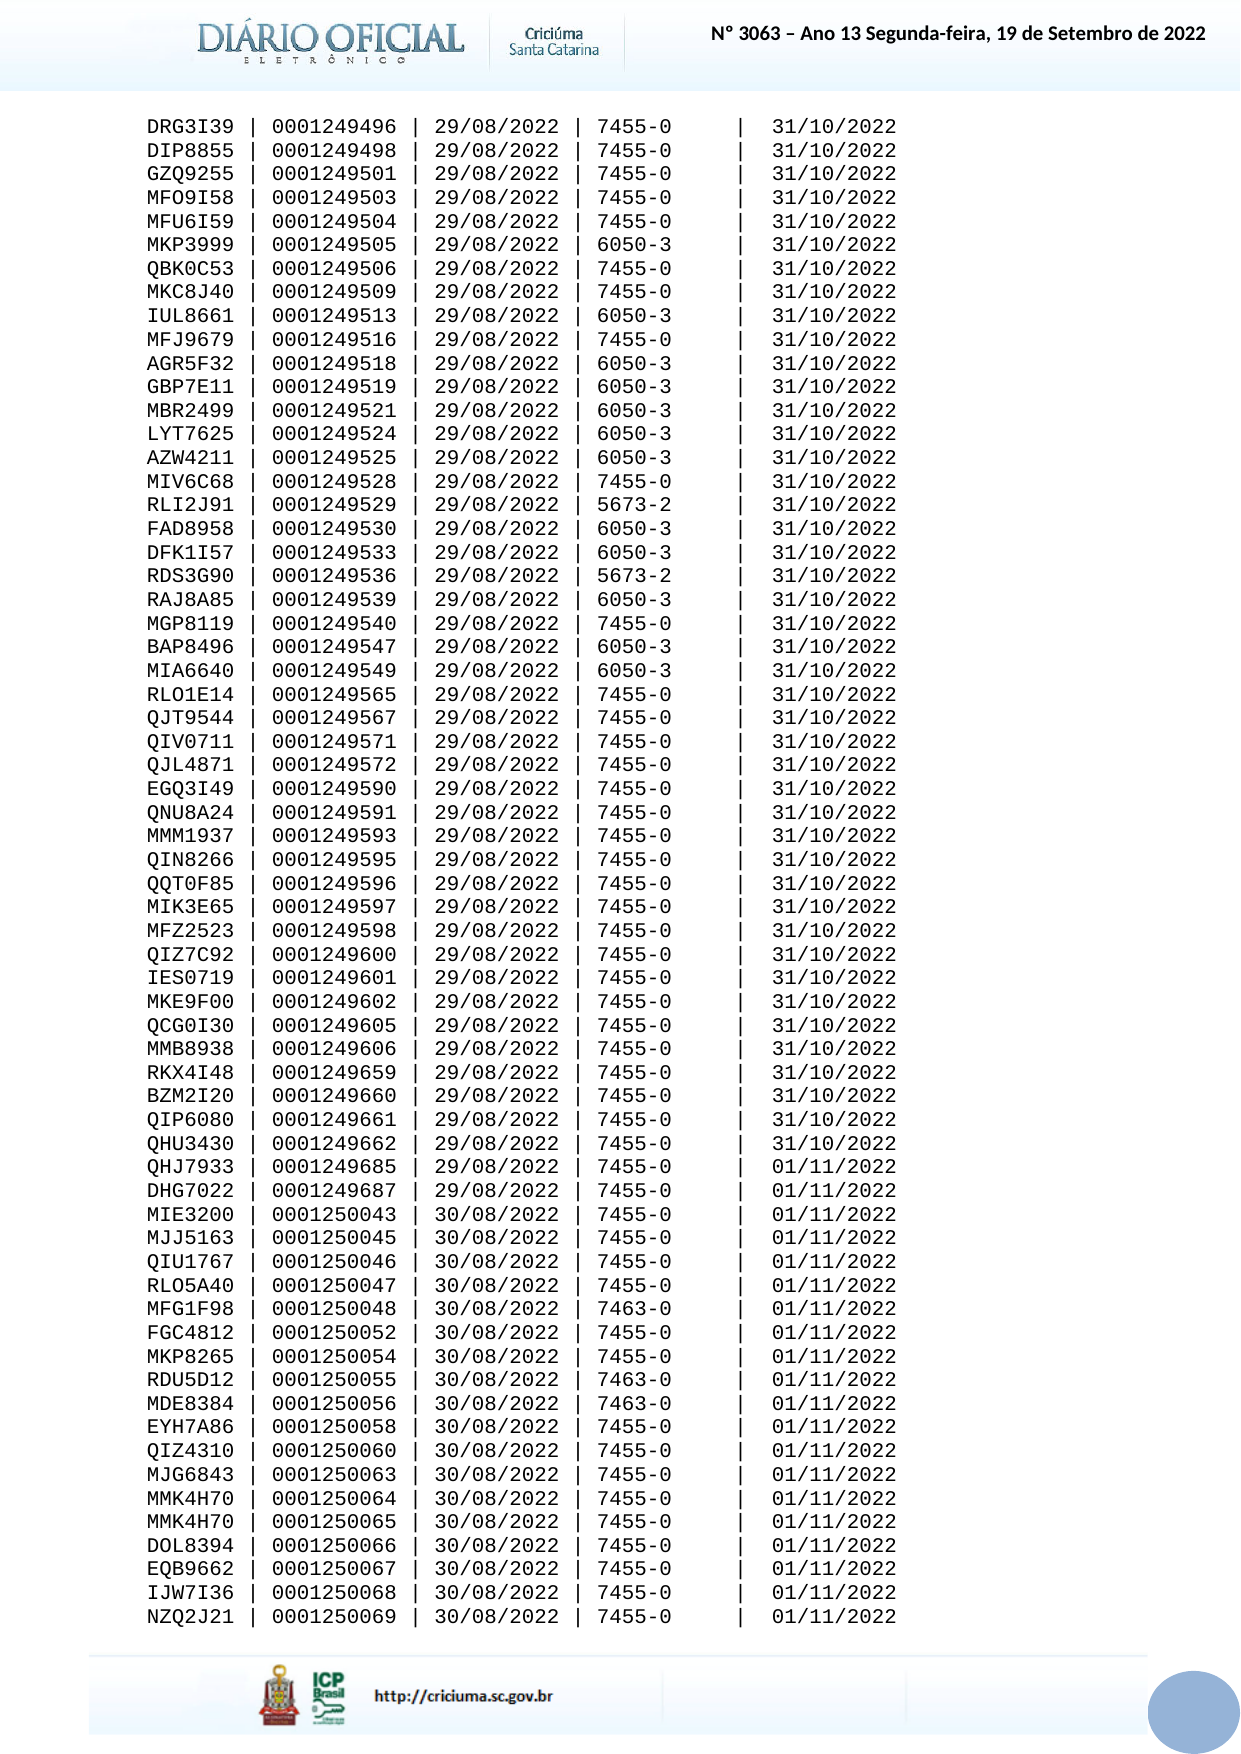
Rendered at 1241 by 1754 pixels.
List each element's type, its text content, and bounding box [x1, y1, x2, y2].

text RAJ8A85 | 0001249539 | 29/08/2022 | 6050-3 | 31/10/2022 [59, 589, 1167, 613]
text MFO9I58 | 0001249503 | 29/08/2022 | 7455-0 | 31/10/2022 [59, 187, 1167, 211]
text QIZ7C92 | 0001249600 | 29/08/2022 | 7455-0 | 31/10/2022 [59, 944, 1167, 967]
text MKP8265 | 0001250054 | 30/08/2022 | 7455-0 | 01/11/2022 [59, 1346, 1167, 1369]
text MIA6640 | 0001249549 | 29/08/2022 | 6050-3 | 31/10/2022 [59, 660, 1167, 683]
text MJG6843 | 0001250063 | 30/08/2022 | 7455-0 | 01/11/2022 [59, 1464, 1167, 1487]
text MKE9F00 | 0001249602 | 29/08/2022 | 7455-0 | 31/10/2022 [59, 991, 1167, 1014]
text RDS3G90 | 0001249536 | 29/08/2022 | 5673-2 | 31/10/2022 [59, 565, 1167, 589]
text MIK3E65 | 0001249597 | 29/08/2022 | 7455-0 | 31/10/2022 [59, 896, 1167, 920]
text QCG0I30 | 0001249605 | 29/08/2022 | 7455-0 | 31/10/2022 [59, 1014, 1167, 1038]
text QQT0F85 | 0001249596 | 29/08/2022 | 7455-0 | 31/10/2022 [59, 873, 1167, 896]
text DOL8394 | 0001250066 | 30/08/2022 | 7455-0 | 01/11/2022 [59, 1535, 1167, 1558]
text DFK1I57 | 0001249533 | 29/08/2022 | 6050-3 | 31/10/2022 [59, 542, 1167, 565]
text MMK4H70 | 0001250064 | 30/08/2022 | 7455-0 | 01/11/2022 [59, 1487, 1167, 1511]
text AZW4211 | 0001249525 | 29/08/2022 | 6050-3 | 31/10/2022 [59, 447, 1167, 471]
text RLO1E14 | 0001249565 | 29/08/2022 | 7455-0 | 31/10/2022 [59, 683, 1167, 707]
text MKP3999 | 0001249505 | 29/08/2022 | 6050-3 | 31/10/2022 [59, 234, 1167, 258]
text MIV6C68 | 0001249528 | 29/08/2022 | 7455-0 | 31/10/2022 [59, 471, 1167, 494]
text MFJ9679 | 0001249516 | 29/08/2022 | 7455-0 | 31/10/2022 [59, 329, 1167, 352]
text IUL8661 | 0001249513 | 29/08/2022 | 6050-3 | 31/10/2022 [59, 305, 1167, 329]
text MGP8119 | 0001249540 | 29/08/2022 | 7455-0 | 31/10/2022 [59, 613, 1167, 636]
text IJW7I36 | 0001250068 | 30/08/2022 | 7455-0 | 01/11/2022 [59, 1582, 1167, 1606]
text NZQ2J21 | 0001250069 | 30/08/2022 | 7455-0 | 01/11/2022 [59, 1606, 1167, 1629]
text LYT7625 | 0001249524 | 29/08/2022 | 6050-3 | 31/10/2022 [59, 423, 1167, 447]
text MKC8J40 | 0001249509 | 29/08/2022 | 7455-0 | 31/10/2022 [59, 282, 1167, 305]
text BZM2I20 | 0001249660 | 29/08/2022 | 7455-0 | 31/10/2022 [59, 1086, 1167, 1109]
text GZQ9255 | 0001249501 | 29/08/2022 | 7455-0 | 31/10/2022 [59, 163, 1167, 187]
text DHG7022 | 0001249687 | 29/08/2022 | 7455-0 | 01/11/2022 [59, 1180, 1167, 1204]
text EGQ3I49 | 0001249590 | 29/08/2022 | 7455-0 | 31/10/2022 [59, 778, 1167, 802]
text MFG1F98 | 0001250048 | 30/08/2022 | 7463-0 | 01/11/2022 [59, 1298, 1167, 1322]
text RLI2J91 | 0001249529 | 29/08/2022 | 5673-2 | 31/10/2022 [59, 494, 1167, 518]
text QJL4871 | 0001249572 | 29/08/2022 | 7455-0 | 31/10/2022 [59, 754, 1167, 778]
text RDU5D12 | 0001250055 | 30/08/2022 | 7463-0 | 01/11/2022 [59, 1369, 1167, 1393]
text AGR5F32 | 0001249518 | 29/08/2022 | 6050-3 | 31/10/2022 [59, 352, 1167, 376]
text RKX4I48 | 0001249659 | 29/08/2022 | 7455-0 | 31/10/2022 [59, 1062, 1167, 1086]
text EQB9662 | 0001250067 | 30/08/2022 | 7455-0 | 01/11/2022 [59, 1558, 1167, 1582]
text RLO5A40 | 0001250047 | 30/08/2022 | 7455-0 | 01/11/2022 [59, 1275, 1167, 1298]
text QHU3430 | 0001249662 | 29/08/2022 | 7455-0 | 31/10/2022 [59, 1133, 1167, 1156]
text EYH7A86 | 0001250058 | 30/08/2022 | 7455-0 | 01/11/2022 [59, 1417, 1167, 1440]
text QIN8266 | 0001249595 | 29/08/2022 | 7455-0 | 31/10/2022 [59, 849, 1167, 873]
text QNU8A24 | 0001249591 | 29/08/2022 | 7455-0 | 31/10/2022 [59, 802, 1167, 825]
text QBK0C53 | 0001249506 | 29/08/2022 | 7455-0 | 31/10/2022 [59, 258, 1167, 282]
text DIP8855 | 0001249498 | 29/08/2022 | 7455-0 | 31/10/2022 [59, 140, 1167, 163]
text MMB8938 | 0001249606 | 29/08/2022 | 7455-0 | 31/10/2022 [59, 1038, 1167, 1062]
text DRG3I39 | 0001249496 | 29/08/2022 | 7455-0 | 31/10/2022 [59, 116, 1167, 140]
text MBR2499 | 0001249521 | 29/08/2022 | 6050-3 | 31/10/2022 [59, 400, 1167, 423]
text MMK4H70 | 0001250065 | 30/08/2022 | 7455-0 | 01/11/2022 [59, 1511, 1167, 1535]
text QJT9544 | 0001249567 | 29/08/2022 | 7455-0 | 31/10/2022 [59, 707, 1167, 731]
text MDE8384 | 0001250056 | 30/08/2022 | 7463-0 | 01/11/2022 [59, 1393, 1167, 1417]
text MMM1937 | 0001249593 | 29/08/2022 | 7455-0 | 31/10/2022 [59, 825, 1167, 849]
text GBP7E11 | 0001249519 | 29/08/2022 | 6050-3 | 31/10/2022 [59, 376, 1167, 400]
text MIE3200 | 0001250043 | 30/08/2022 | 7455-0 | 01/11/2022 [59, 1204, 1167, 1227]
text QHJ7933 | 0001249685 | 29/08/2022 | 7455-0 | 01/11/2022 [59, 1156, 1167, 1180]
text QIZ4310 | 0001250060 | 30/08/2022 | 7455-0 | 01/11/2022 [59, 1440, 1167, 1464]
text MFZ2523 | 0001249598 | 29/08/2022 | 7455-0 | 31/10/2022 [59, 920, 1167, 944]
text FGC4812 | 0001250052 | 30/08/2022 | 7455-0 | 01/11/2022 [59, 1322, 1167, 1346]
text MJJ5163 | 0001250045 | 30/08/2022 | 7455-0 | 01/11/2022 [59, 1227, 1167, 1251]
text BAP8496 | 0001249547 | 29/08/2022 | 6050-3 | 31/10/2022 [59, 636, 1167, 660]
text QIU1767 | 0001250046 | 30/08/2022 | 7455-0 | 01/11/2022 [59, 1251, 1167, 1275]
text MFU6I59 | 0001249504 | 29/08/2022 | 7455-0 | 31/10/2022 [59, 211, 1167, 234]
text FAD8958 | 0001249530 | 29/08/2022 | 6050-3 | 31/10/2022 [59, 518, 1167, 542]
text IES0719 | 0001249601 | 29/08/2022 | 7455-0 | 31/10/2022 [59, 967, 1167, 991]
text QIV0711 | 0001249571 | 29/08/2022 | 7455-0 | 31/10/2022 [59, 731, 1167, 754]
text QIP6080 | 0001249661 | 29/08/2022 | 7455-0 | 31/10/2022 [59, 1109, 1167, 1133]
